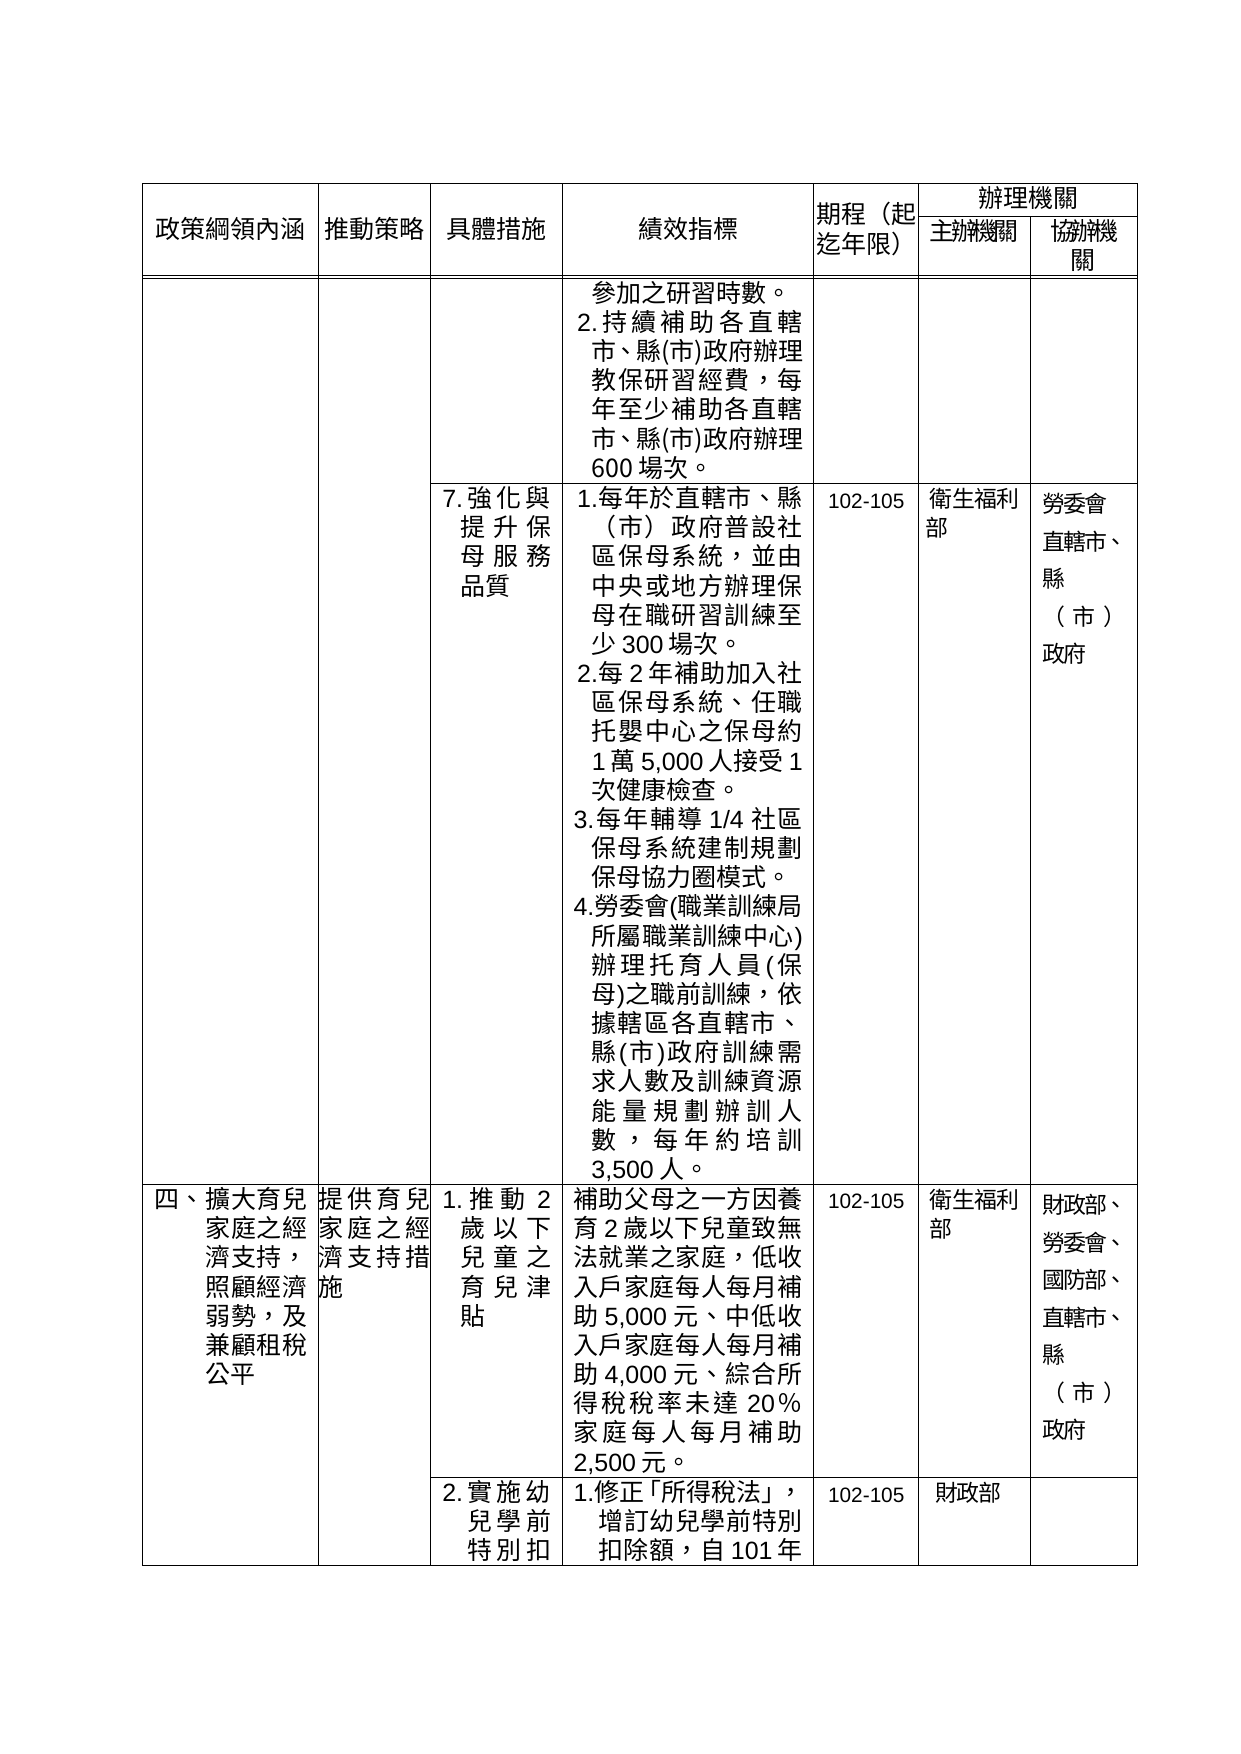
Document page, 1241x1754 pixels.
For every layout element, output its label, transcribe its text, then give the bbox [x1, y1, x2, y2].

table_cell [431, 279, 562, 483]
table_header 績效指標 [563, 184, 813, 275]
table_header 政策綱領內涵 [143, 184, 318, 275]
table_cell 提供育兒家庭之經濟支持措施 [319, 1185, 430, 1565]
table_cell [919, 279, 1030, 483]
table_cell 102-105 [814, 1185, 918, 1477]
table_cell 1.修正「所得稅法」，增訂幼兒學前特別扣除額，自101年 [563, 1478, 813, 1565]
table_cell [319, 279, 430, 1184]
table_cell 財政部 [919, 1478, 1030, 1565]
table_cell 102-105 [814, 484, 918, 1184]
table_cell 協辦機關 [1031, 217, 1137, 275]
table_cell 參加之研習時數。 2.持續補助各直轄市、縣(市)政府辦理教保研習經費，每年至少補助各直轄市、縣(市)政府辦理600場次。 [563, 279, 813, 483]
table_header 具體措施 [431, 184, 562, 275]
table_cell 衛生福利部 [919, 1185, 1030, 1477]
table_cell 勞委會 直轄市、縣（市）政府 [1031, 484, 1137, 1184]
table_cell [143, 279, 318, 1184]
table_cell 補助父母之一方因養育2歲以下兒童致無法就業之家庭，低收入戶家庭每人每月補助5,000元、中低收入戶家庭每人每月補助4,000元、綜合所得稅稅率未達20％家庭每人每月補助2,500元。 [563, 1185, 813, 1477]
table_cell 2.實施幼兒學前特別扣 [431, 1478, 562, 1565]
table_cell 主辦機關 [919, 217, 1030, 275]
table_header 推動策略 [319, 184, 430, 275]
table_cell 7.強化與提升保母服務品質 [431, 484, 562, 1184]
table_header 期程（起迄年限） [814, 184, 918, 275]
table_cell [814, 279, 918, 483]
table_cell 102-105 [814, 1478, 918, 1565]
table_cell 1.推動2歲以下兒童之育兒津貼 [431, 1185, 562, 1477]
table_cell [1031, 1478, 1137, 1565]
table_cell 財政部、勞委會、國防部、直轄市、縣（市）政府 [1031, 1185, 1137, 1477]
table_cell [1031, 279, 1137, 483]
table_header 辦理機關 [919, 184, 1137, 216]
table_cell 衛生福利部 [919, 484, 1030, 1184]
table_cell 1.每年於直轄市、縣（市）政府普設社區保母系統，並由中央或地方辦理保母在職研習訓練至少300場次。 2.每2年補助加入社區保母系統、任職托嬰中心之保母約1萬5,000人接受1次健康檢查。 3.每年輔導1/4社區保母系統建制規劃保母協力圈模式。 4.勞委會(職業訓練局所屬職業訓練中心)辦理托育人員(保母)之職前訓練，依據轄區各直轄市、縣(市)政府訓練需求人數及訓練資源能量規劃辦訓人數，每年約培訓3,500人。 [563, 484, 813, 1184]
table_cell 四、擴大育兒家庭之經濟支持，照顧經濟弱勢，及兼顧租稅公平 [143, 1185, 318, 1565]
